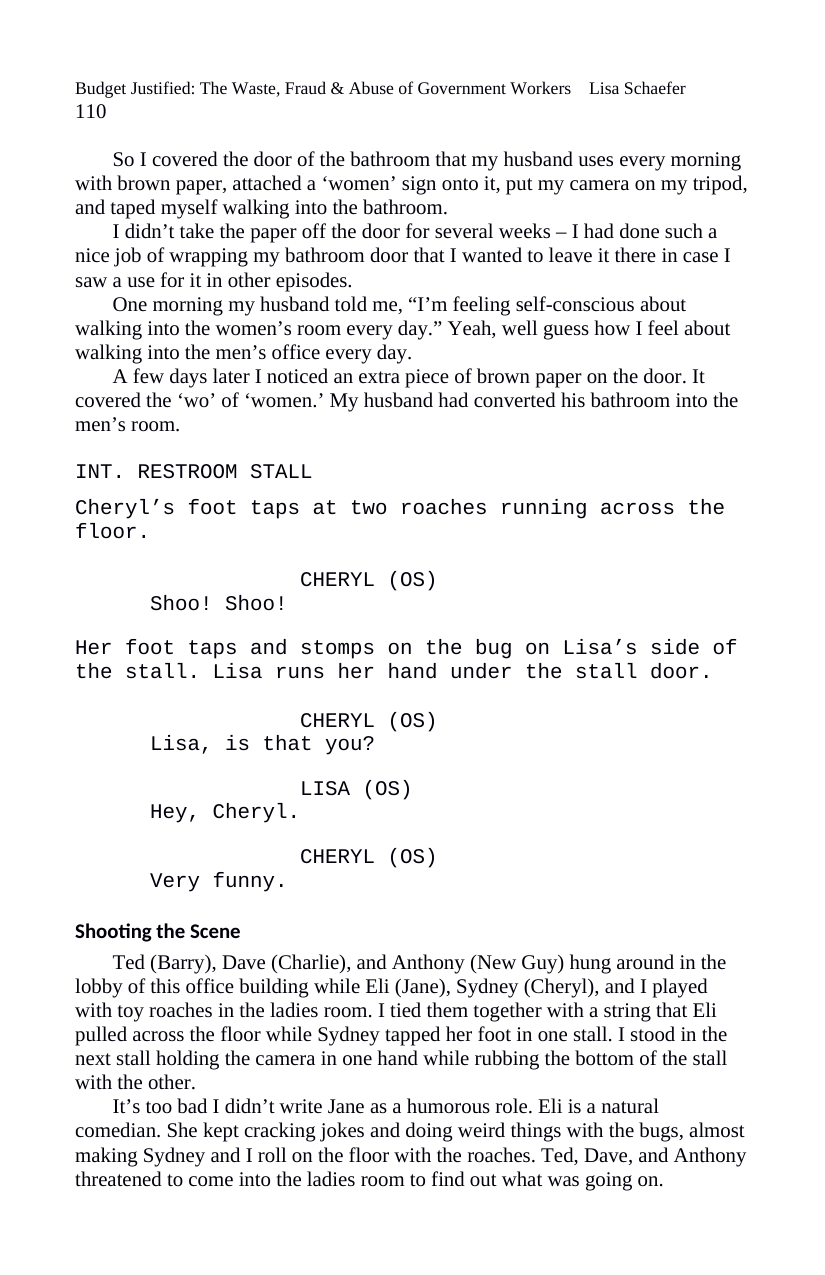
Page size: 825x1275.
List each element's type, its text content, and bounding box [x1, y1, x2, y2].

text CHERYL (OS) [75, 846, 750, 870]
text CHERYL (OS) [75, 569, 750, 593]
text CHERYL (OS) [75, 710, 750, 733]
subtitle INT. RESTROOM STALL [75, 461, 750, 484]
text So I covered the door of the bathroom that my husband uses every morning with brown paper, attached a ‘women’ sign onto it, put my camera on my tripod, and taped myself walking into the bathroom. [75, 147, 750, 219]
text I didn’t take the paper off the door for several weeks – I had done such a nice job of wrapping my bathroom door that I wanted to leave it there in case I saw a use for it in other episodes. [75, 219, 750, 292]
text One morning my husband told me, “I’m feeling self-conscious about walking into the women’s room every day.” Yeah, well guess how I feel about walking into the men’s office every day. [75, 292, 750, 364]
text Ted (Barry), Dave (Charlie), and Anthony (New Guy) hung around in the lobby of this office building while Eli (Jane), Sydney (Cheryl), and I played with toy roaches in the ladies room. I tied them together with a string that Eli pulled across the floor while Sydney tapped her foot in one stall. I stood in the next stall holding the camera in one hand while rubbing the bottom of the stall with the other. [75, 950, 750, 1094]
text Hey, Cheryl. [150, 802, 675, 825]
text Her foot taps and stomps on the bug on Lisa’s side of the stall. Lisa runs her hand under the stall door. [75, 637, 750, 685]
subtitle Shooting the Scene [75, 918, 750, 944]
text Cheryl’s foot taps at two roaches running across the floor. [75, 497, 750, 544]
text Lisa, is that you? [150, 733, 675, 757]
text Shoo! Shoo! [150, 593, 675, 617]
text It’s too bad I didn’t write Jane as a humorous role. Eli is a natural comedian. She kept cracking jokes and doing weird things with the bugs, almost making Sydney and I roll on the floor with the roaches. Ted, Dave, and Anthony threatened to come into the ladies room to find out what was going on. [75, 1094, 750, 1191]
text LISA (OS) [75, 778, 750, 802]
text Very funny. [150, 870, 675, 893]
text A few days later I noticed an extra piece of brown paper on the door. It covered the ‘wo’ of ‘women.’ My husband had converted his bathroom into the men’s room. [75, 364, 750, 436]
